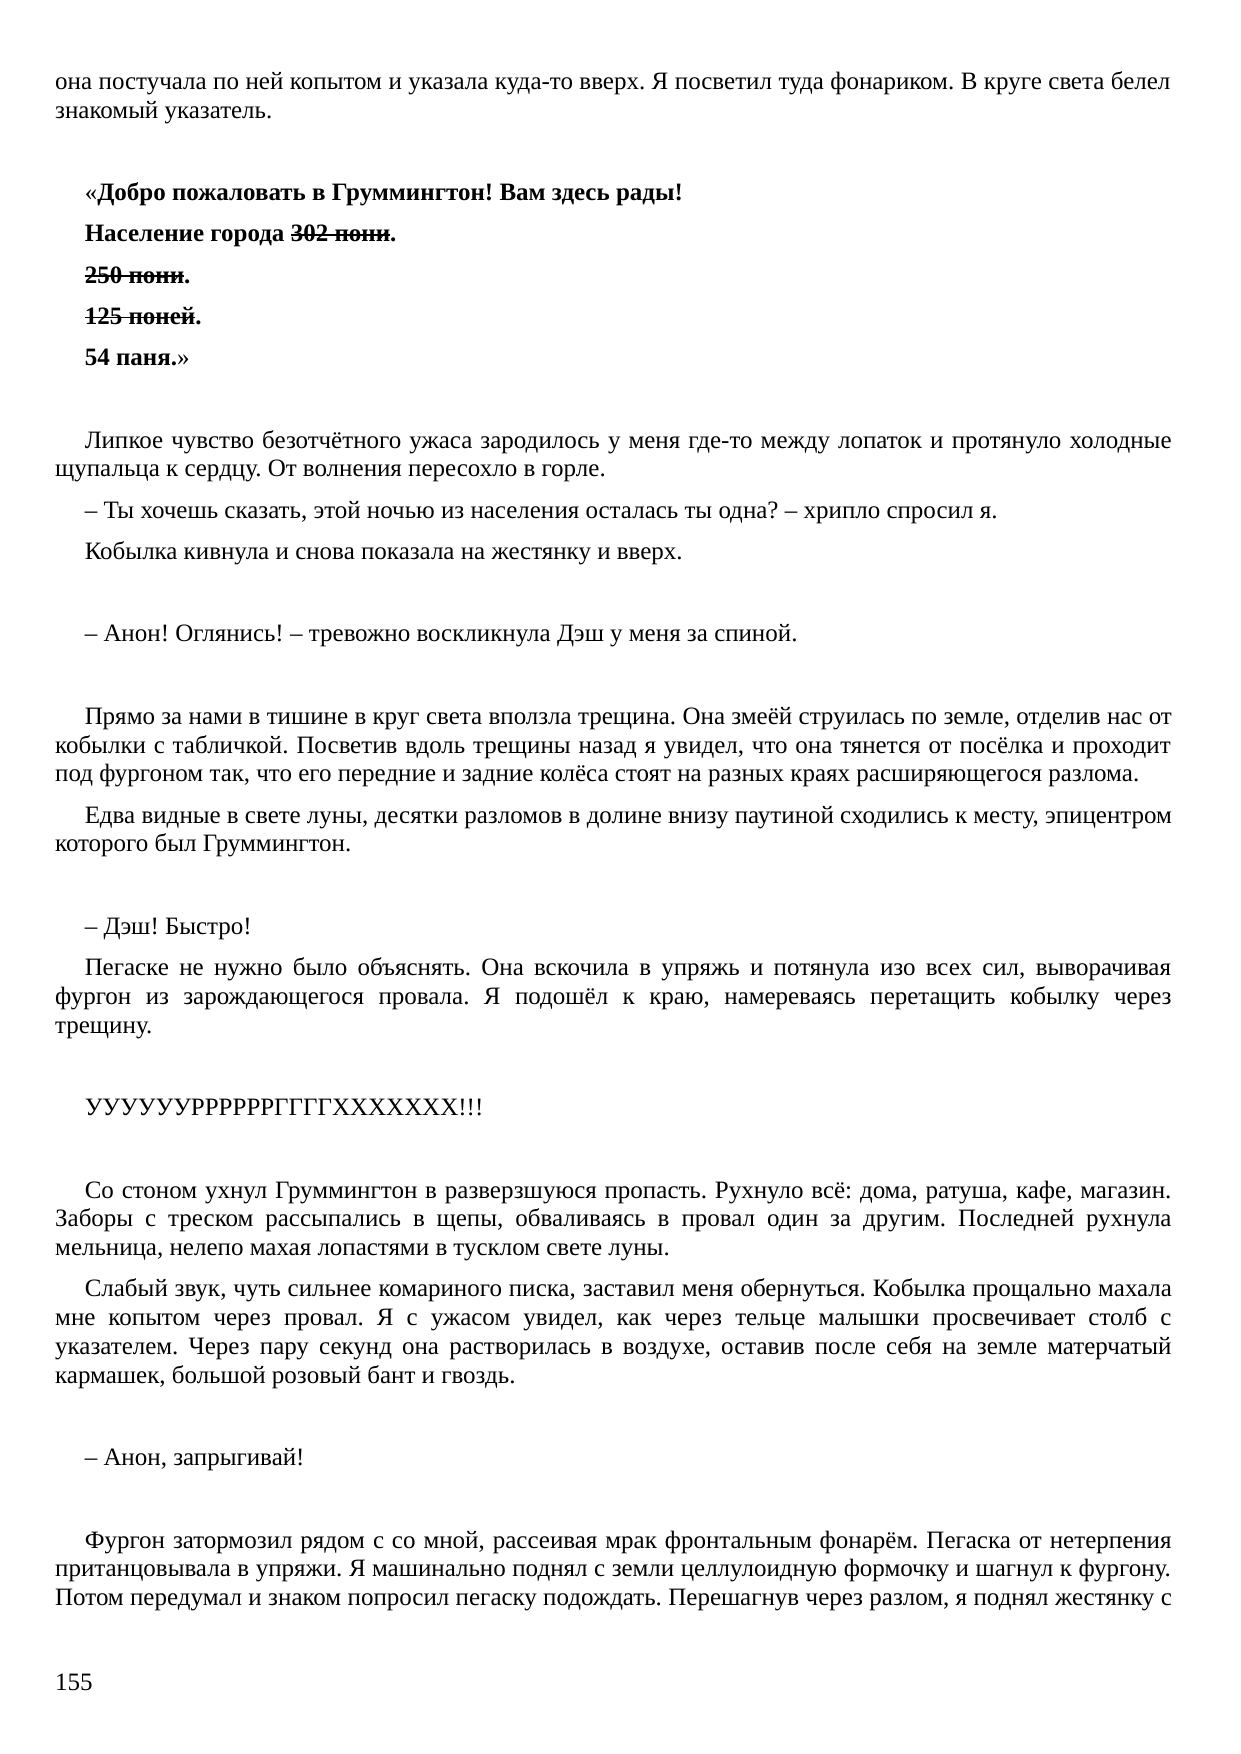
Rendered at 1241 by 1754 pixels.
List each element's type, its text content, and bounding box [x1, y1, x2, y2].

text – Ты хочешь сказать, этой ночью из населения осталась ты одна? – хрипло спросил я. [55, 495, 1173, 523]
text Со стоном ухнул Груммингтон в разверзшуюся пропасть. Рухнуло всё: дома, ратуша, кафе, магазин. Заборы с треском рассыпались в щепы, обваливаясь в провал один за другим. Последней рухнула мельница, нелепо махая лопастями в тусклом свете луны. [55, 1175, 1173, 1261]
text 125 поней. [55, 301, 1173, 330]
text она постучала по ней копытом и указала куда-то вверх. Я посветил туда фонариком. В круге света белел знакомый указатель. [55, 66, 1173, 123]
text Пегаске не нужно было объяснять. Она вскочила в упряжь и потянула изо всех сил, выворачивая фургон из зарождающегося провала. Я подошёл к краю, намереваясь перетащить кобылку через трещину. [55, 952, 1173, 1038]
text Слабый звук, чуть сильнее комариного писка, заставил меня обернуться. Кобылка прощально махала мне копытом через провал. Я с ужасом увидел, как через тельце малышки просвечивает столб с указателем. Через пару секунд она растворилась в воздухе, оставив после себя на земле матерчатый кармашек, большой розовый бант и гвоздь. [55, 1273, 1173, 1388]
text – Анон! Оглянись! – тревожно воскликнула Дэш у меня за спиной. [55, 618, 1173, 647]
text Кобылка кивнула и снова показала на жестянку и вверх. [55, 536, 1173, 565]
text УУУУУУРРРРРРГГГГХХХХХХХ!!! [55, 1092, 1173, 1121]
text Прямо за нами в тишине в круг света вползла трещина. Она змеёй струилась по земле, отделив нас от кобылки с табличкой. Посветив вдоль трещины назад я увидел, что она тянется от посёлка и проходит под фургоном так, что его передние и задние колёса стоят на разных краях расширяющегося разлома. [55, 701, 1173, 787]
text «Добро пожаловать в Груммингтон! Вам здесь рады! [55, 177, 1173, 206]
text 250 пони. [55, 260, 1173, 288]
text Фургон затормозил рядом с со мной, рассеивая мрак фронтальным фонарём. Пегаска от нетерпения пританцовывала в упряжи. Я машинально поднял с земли целлулоидную формочку и шагнул к фургону. Потом передумал и знаком попросил пегаску подождать. Перешагнув через разлом, я поднял жестянку с [55, 1525, 1173, 1611]
text Липкое чувство безотчётного ужаса зародилось у меня где-то между лопаток и протянуло холодные щупальца к сердцу. От волнения пересохло в горле. [55, 425, 1173, 482]
text Едва видные в свете луны, десятки разломов в долине внизу паутиной сходились к месту, эпицентром которого был Груммингтон. [55, 800, 1173, 857]
text – Дэш! Быстро! [55, 911, 1173, 940]
text – Анон, запрыгивай! [55, 1442, 1173, 1471]
text Население города 302 пони. [55, 218, 1173, 247]
text 54 паня.» [55, 342, 1173, 371]
